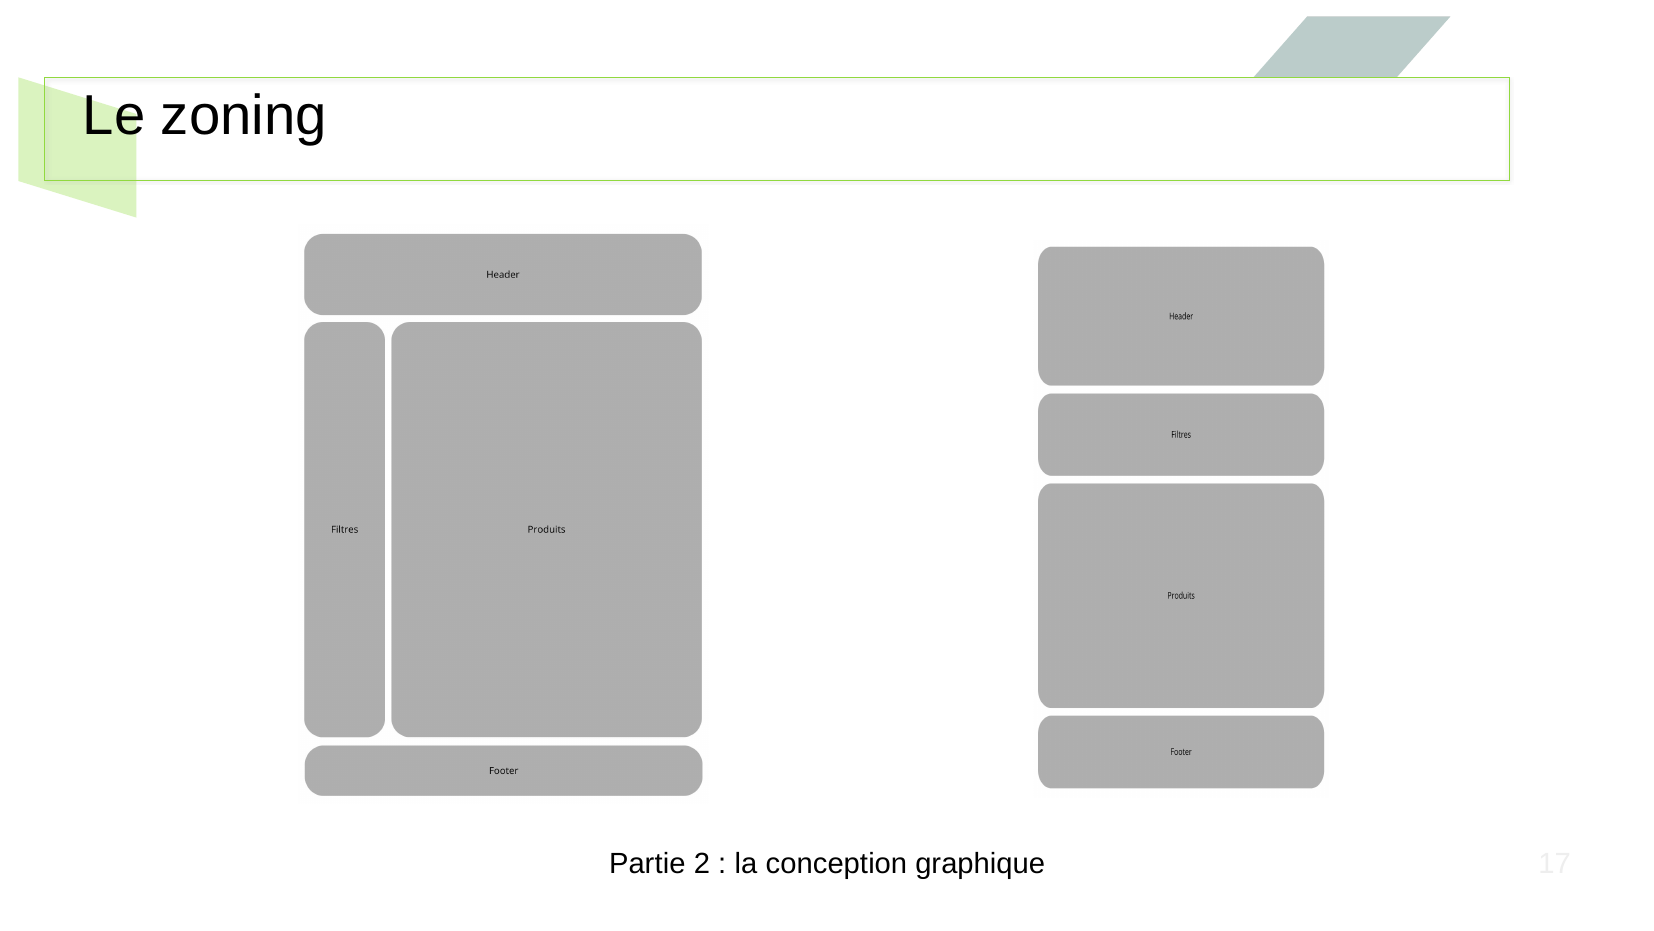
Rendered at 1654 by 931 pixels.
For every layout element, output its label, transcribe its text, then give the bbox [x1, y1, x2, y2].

picture [298, 224, 709, 805]
picture [1033, 240, 1329, 798]
title Le zoning [82, 37, 1571, 193]
